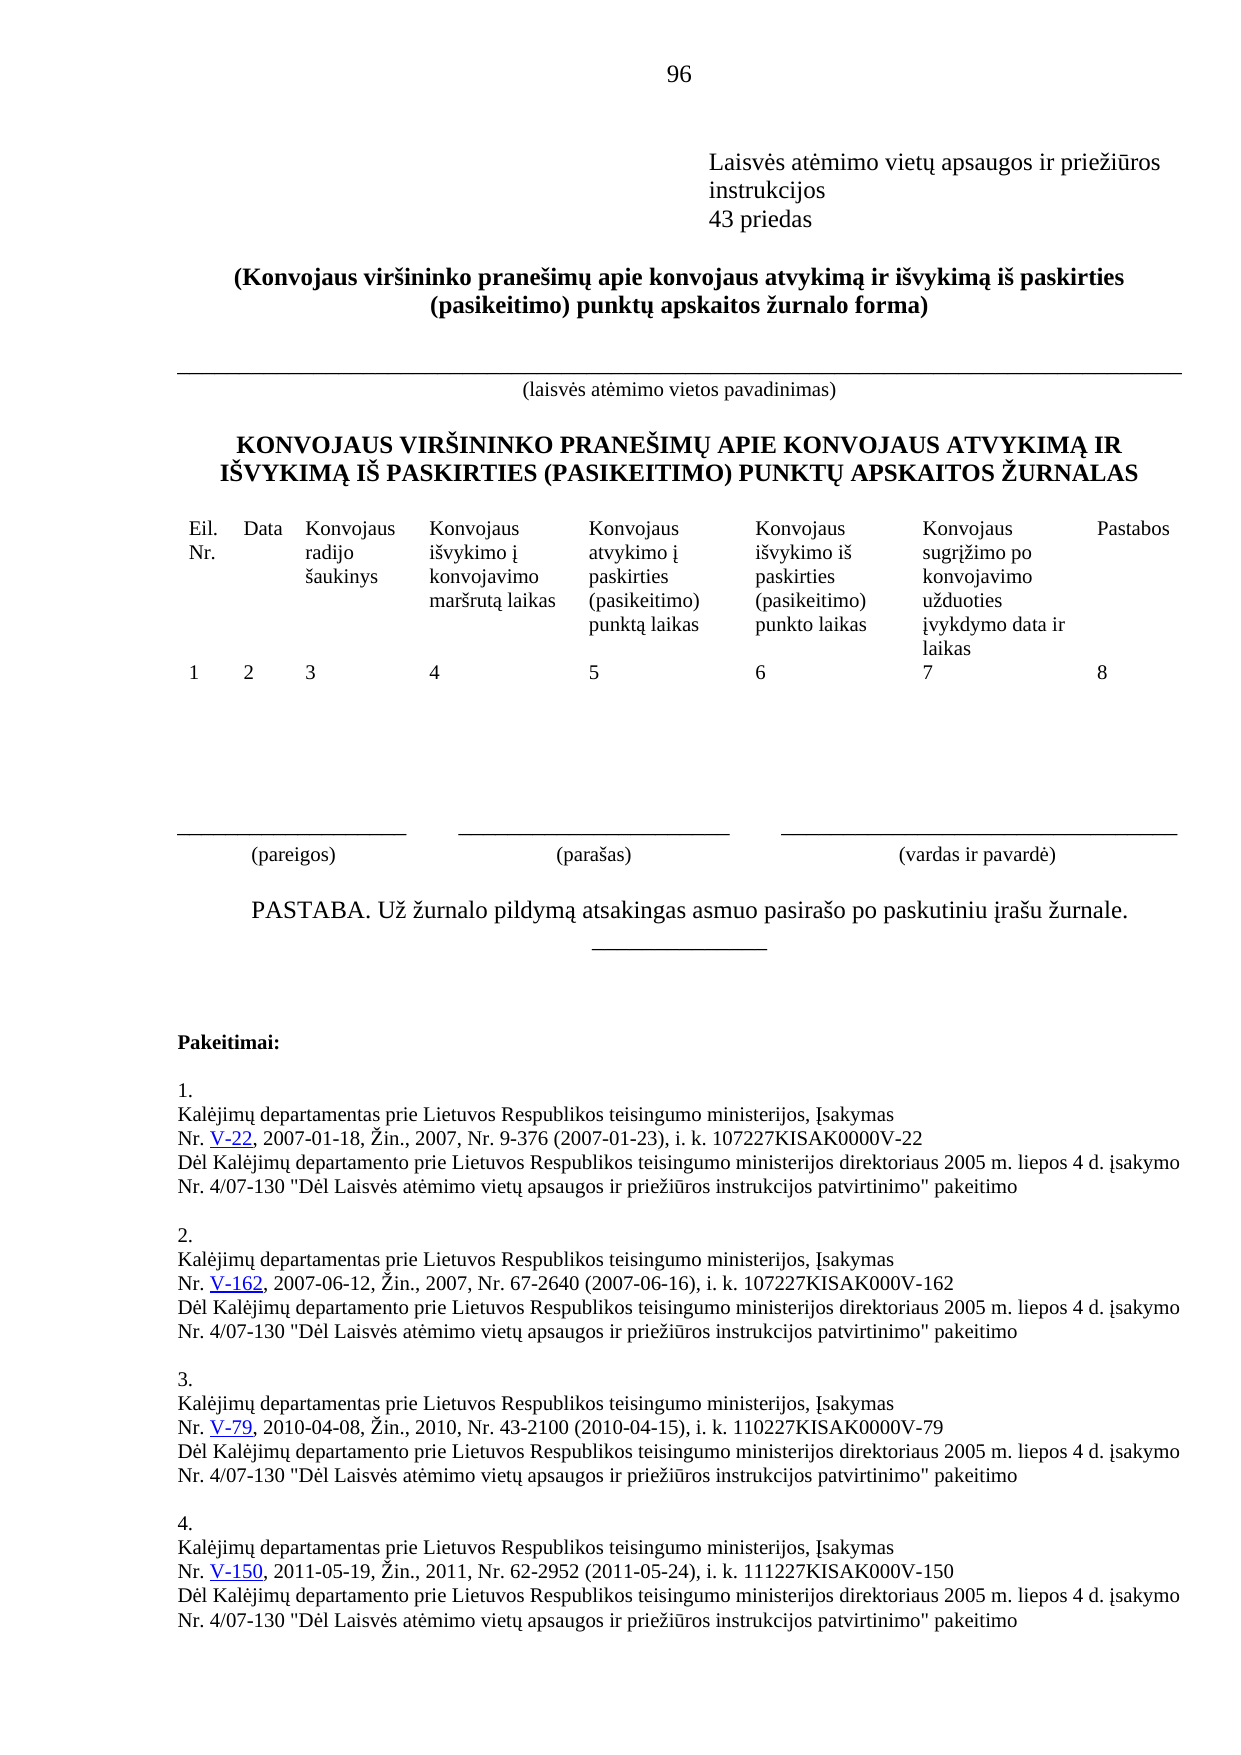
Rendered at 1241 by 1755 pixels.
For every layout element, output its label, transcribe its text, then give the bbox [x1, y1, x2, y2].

table_cell 4 [418, 660, 577, 684]
table_cell [177, 757, 232, 781]
table_cell [1086, 684, 1181, 708]
text 3. [177, 1367, 1181, 1391]
table_cell [418, 684, 577, 708]
text (Konvojaus viršininko pranešimų apie konvojaus atvykimą ir išvykimą iš paskirties (pasikeitimo) punktų apskaitos žurnalo forma) [177, 262, 1181, 319]
table_cell [232, 709, 294, 732]
table_header Data [232, 516, 294, 660]
text Laisvės atėmimo vietų apsaugos ir priežiūros [177, 147, 1181, 176]
table_header Konvojaus atvykimo į paskirties (pasikeitimo) punktą laikas [578, 516, 744, 660]
text Dėl Kalėjimų departamento prie Lietuvos Respublikos teisingumo ministerijos direktoriaus 2005 m. liepos 4 d. įsakymo Nr. 4/07-130 "Dėl Laisvės atėmimo vietų apsaugos ir priežiūros instrukcijos patvirtinimo" pakeitimo [177, 1583, 1181, 1632]
text Kalėjimų departamentas prie Lietuvos Respublikos teisingumo ministerijos, Įsakymas [177, 1535, 1181, 1559]
table_header Pastabos [1086, 516, 1181, 660]
table_cell [911, 709, 1086, 732]
table_cell [232, 684, 294, 708]
table_header Konvojaus išvykimo iš paskirties (pasikeitimo) punkto laikas [744, 516, 911, 660]
table_cell [294, 684, 418, 708]
text (pareigos) (parašas) (vardas ir pavardė) [177, 838, 1181, 867]
text Nr. V-22, 2007-01-18, Žin., 2007, Nr. 9-376 (2007-01-23), i. k. 107227KISAK0000V-22 [177, 1126, 1181, 1150]
table_cell [177, 709, 232, 732]
table_cell 3 [294, 660, 418, 684]
text Kalėjimų departamentas prie Lietuvos Respublikos teisingumo ministerijos, Įsakymas [177, 1391, 1181, 1415]
table_cell [418, 733, 577, 757]
table_header Konvojaus radijo šaukinys [294, 516, 418, 660]
text Nr. V-162, 2007-06-12, Žin., 2007, Nr. 67-2640 (2007-06-16), i. k. 107227KISAK000V-162 [177, 1271, 1181, 1295]
table_cell [294, 709, 418, 732]
table_cell [744, 733, 911, 757]
table_cell [911, 757, 1086, 781]
table_cell 2 [232, 660, 294, 684]
text 1. [177, 1078, 1181, 1102]
table_cell [911, 733, 1086, 757]
text Pakeitimai: [177, 1030, 1181, 1054]
text 2. [177, 1222, 1181, 1247]
table_cell [177, 684, 232, 708]
table_cell [232, 757, 294, 781]
table_cell [744, 757, 911, 781]
text 4. [177, 1511, 1181, 1535]
table_header Konvojaus išvykimo į konvojavimo maršrutą laikas [418, 516, 577, 660]
table_cell [418, 757, 577, 781]
text Dėl Kalėjimų departamento prie Lietuvos Respublikos teisingumo ministerijos direktoriaus 2005 m. liepos 4 d. įsakymo Nr. 4/07-130 "Dėl Laisvės atėmimo vietų apsaugos ir priežiūros instrukcijos patvirtinimo" pakeitimo [177, 1150, 1181, 1198]
table_cell [294, 733, 418, 757]
table_cell [578, 757, 744, 781]
text PASTABA. Už žurnalo pildymą atsakingas asmuo pasirašo po paskutiniu įrašu žurnale. [177, 896, 1181, 924]
table_cell [578, 733, 744, 757]
text Nr. V-150, 2011-05-19, Žin., 2011, Nr. 62-2952 (2011-05-24), i. k. 111227KISAK000V-150 [177, 1559, 1181, 1583]
table_cell [232, 733, 294, 757]
table_cell [1086, 709, 1181, 732]
table_cell [1086, 757, 1181, 781]
text Kalėjimų departamentas prie Lietuvos Respublikos teisingumo ministerijos, Įsakymas [177, 1102, 1181, 1126]
table_cell 1 [177, 660, 232, 684]
table_cell [177, 733, 232, 757]
table_cell 5 [578, 660, 744, 684]
text Nr. V-79, 2010-04-08, Žin., 2010, Nr. 43-2100 (2010-04-15), i. k. 110227KISAK0000V-79 [177, 1415, 1181, 1439]
table_cell 8 [1086, 660, 1181, 684]
text Dėl Kalėjimų departamento prie Lietuvos Respublikos teisingumo ministerijos direktoriaus 2005 m. liepos 4 d. įsakymo Nr. 4/07-130 "Dėl Laisvės atėmimo vietų apsaugos ir priežiūros instrukcijos patvirtinimo" pakeitimo [177, 1439, 1181, 1487]
text Dėl Kalėjimų departamento prie Lietuvos Respublikos teisingumo ministerijos direktoriaus 2005 m. liepos 4 d. įsakymo Nr. 4/07-130 "Dėl Laisvės atėmimo vietų apsaugos ir priežiūros instrukcijos patvirtinimo" pakeitimo [177, 1295, 1181, 1343]
text (laisvės atėmimo vietos pavadinimas) [177, 377, 1181, 401]
table_cell 6 [744, 660, 911, 684]
table_cell [294, 757, 418, 781]
table_cell [578, 709, 744, 732]
text ______________ [177, 924, 1181, 953]
table_cell [911, 684, 1086, 708]
table_cell [1086, 733, 1181, 757]
table_cell [744, 684, 911, 708]
table_cell [578, 684, 744, 708]
table_header Eil. Nr. [177, 516, 232, 660]
table_cell [418, 709, 577, 732]
text instrukcijos [177, 176, 1181, 204]
table_cell 7 [911, 660, 1086, 684]
text 43 priedas [177, 204, 1181, 233]
table_cell [744, 709, 911, 732]
text Kalėjimų departamentas prie Lietuvos Respublikos teisingumo ministerijos, Įsakymas [177, 1247, 1181, 1271]
text KONVOJAUS VIRŠININKO PRANEŠIMŲ APIE KONVOJAUS ATVYKIMĄ IR IŠVYKIMĄ IŠ PASKIRTIES (PASIKEITIMO) PUNKTŲ APSKAITOS ŽURNALAS [177, 430, 1181, 487]
table_header Konvojaus sugrįžimo po konvojavimo užduoties įvykdymo data ir laikas [911, 516, 1086, 660]
